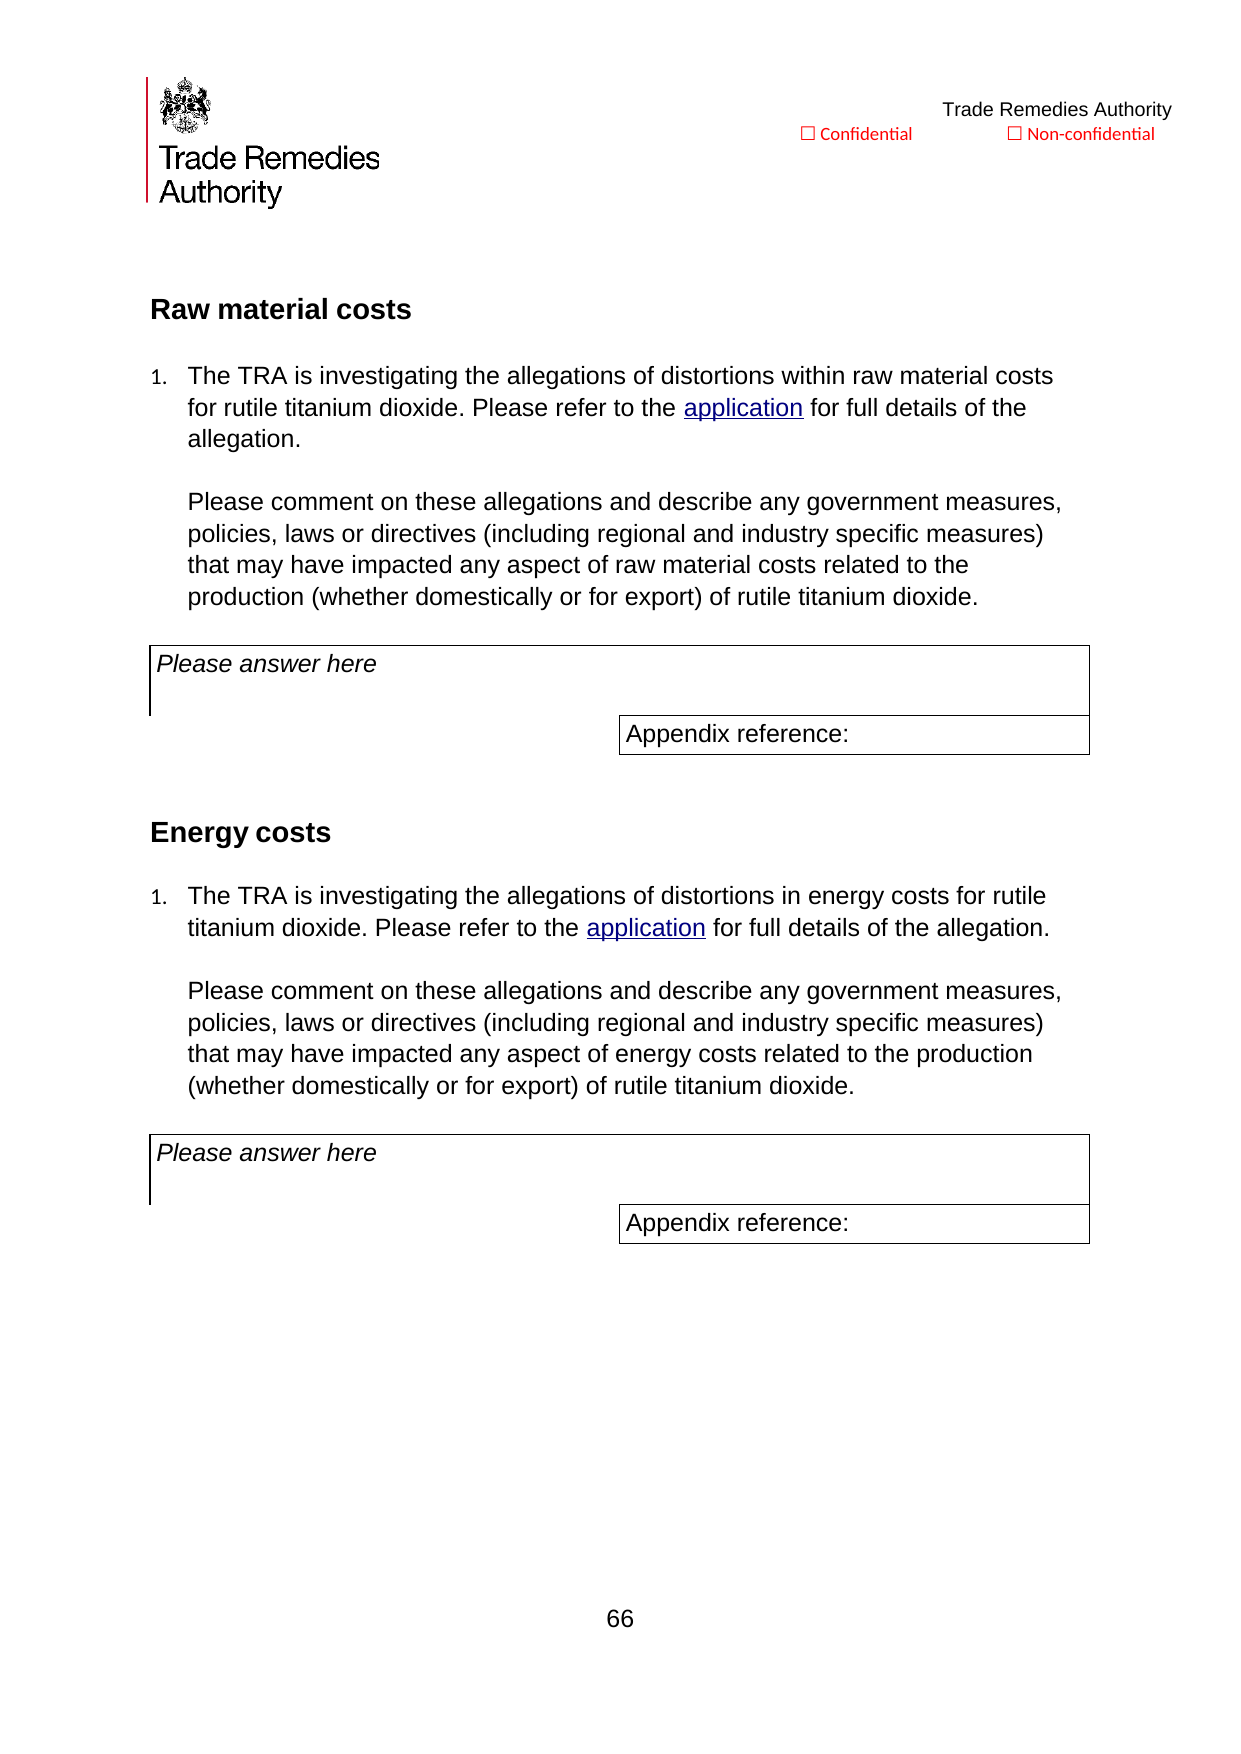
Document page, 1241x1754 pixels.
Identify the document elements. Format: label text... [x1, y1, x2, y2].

list Please comment on these allegations and describe any government measures, policies, laws or directives (including regional and industry specific measures) that may have impacted any aspect of raw material costs related to the production (whether domestically or for export) of rutile titanium dioxide. [187, 487, 1090, 611]
table_cell [150, 716, 619, 754]
table_cell Appendix reference: [620, 1205, 1089, 1242]
list Please comment on these allegations and describe any government measures, policies, laws or directives (including regional and industry specific measures) that may have impacted any aspect of energy costs related to the production (whether domestically or for export) of rutile titanium dioxide. [187, 976, 1090, 1099]
text Energy costs [150, 815, 1090, 849]
table_cell [150, 1205, 619, 1242]
list The TRA is investigating the allegations of distortions in energy costs for rutile titanium dioxide. Please refer to the application for full details of the allegation. [150, 881, 1090, 942]
table_header Please answer here [151, 646, 1089, 715]
table_header Please answer here [151, 1135, 1089, 1204]
list The TRA is investigating the allegations of distortions within raw material costs for rutile titanium dioxide. Please refer to the application for full details of the allegation. [150, 361, 1090, 453]
table_cell Appendix reference: [620, 716, 1089, 754]
text Raw material costs [150, 292, 1090, 326]
